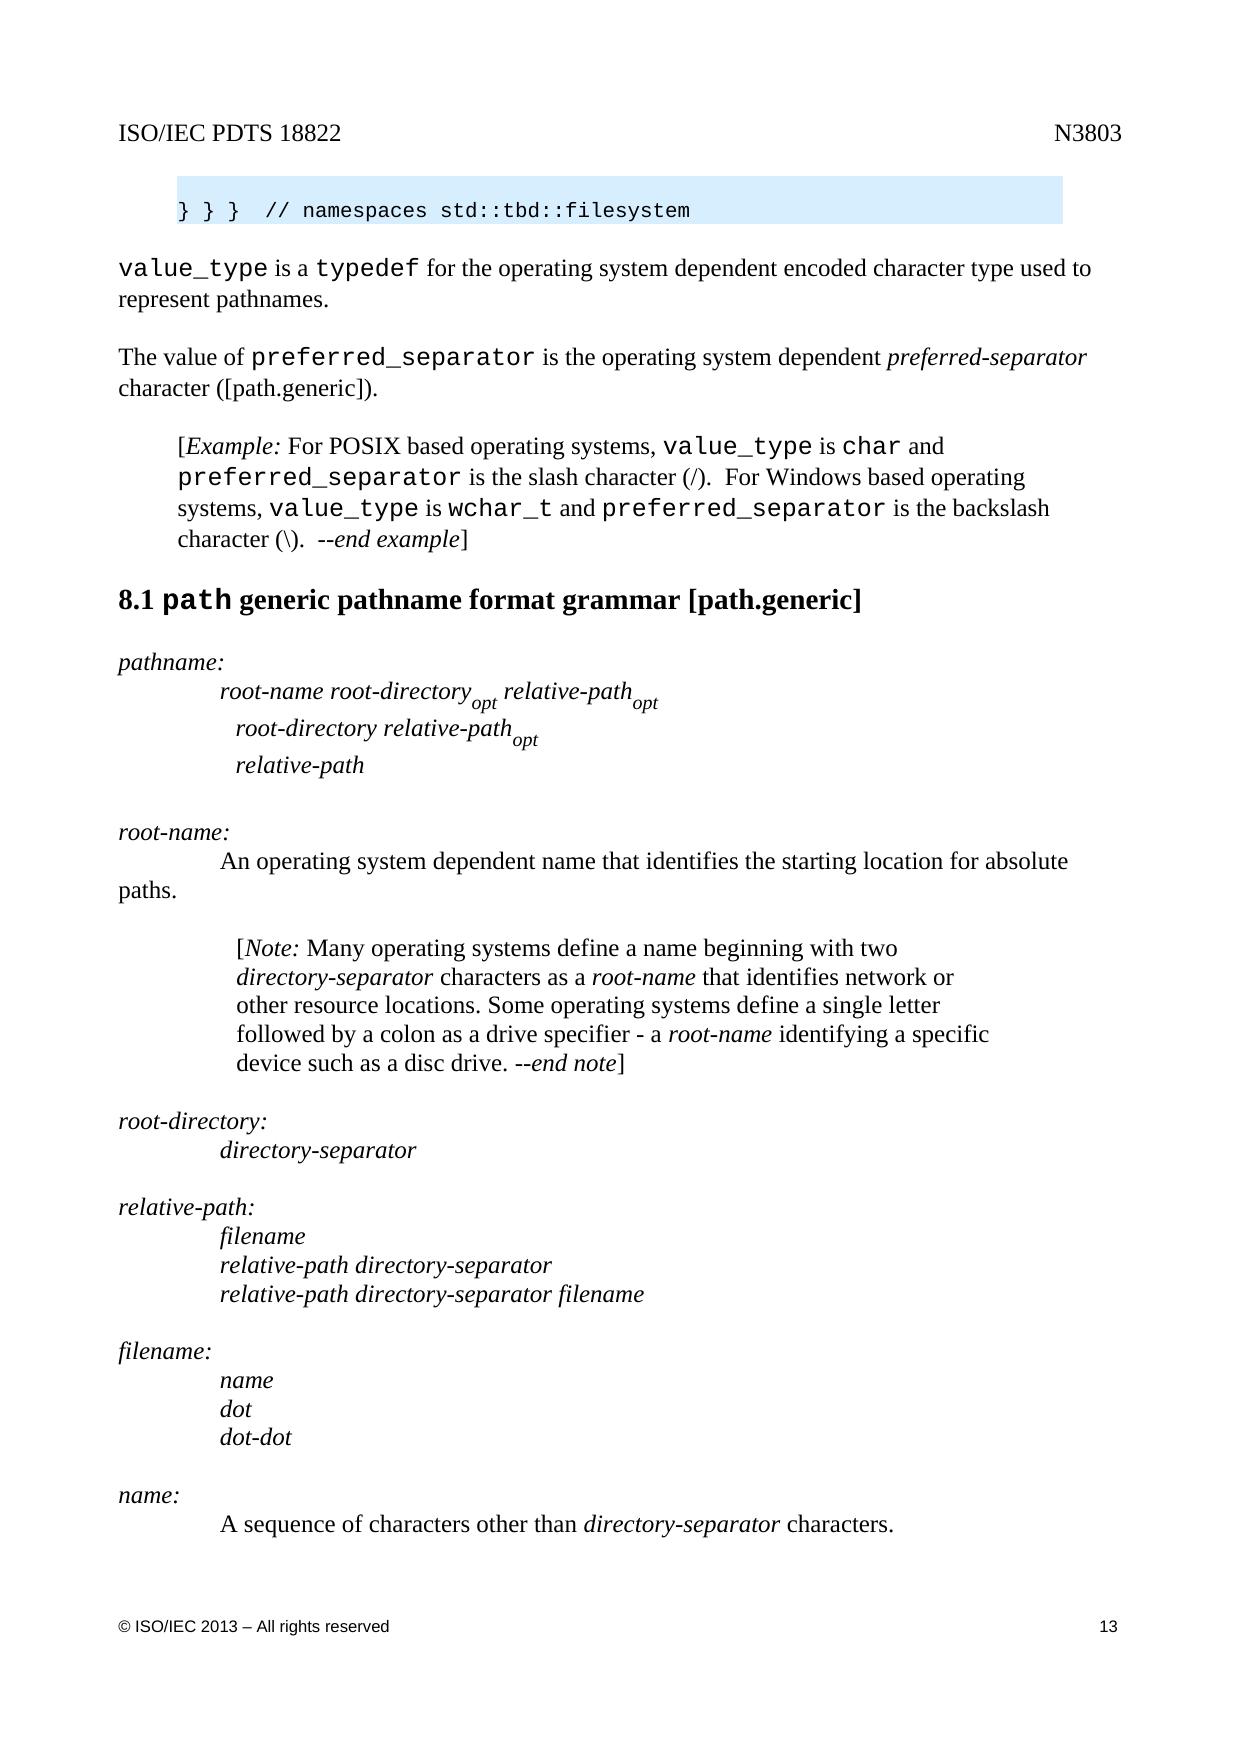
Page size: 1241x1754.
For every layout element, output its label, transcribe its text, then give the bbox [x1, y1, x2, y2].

subtitle 8.1 path generic pathname format grammar [path.generic] [118, 582, 1122, 618]
text [Example: For POSIX based operating systems, value_type is char and preferred_separator is the slash character (/). For Windows based operating systems, value_type is wchar_t and preferred_separator is the backslash character (\). --end example] [177, 431, 1063, 552]
text pathname: root-name root-directoryopt relative-pathopt root-directory relative-pathopt relative-path [118, 647, 1122, 788]
text The value of preferred_separator is the operating system dependent preferred-separator character ([path.generic]). [118, 342, 1122, 402]
text [Note: Many operating systems define a name beginning with two directory-separator characters as a root-name that identifies network or other resource locations. Some operating systems define a single letter followed by a colon as a drive specifier - a root-name identifying a specific device such as a disc drive. --end note] [236, 933, 1004, 1077]
text root-directory: directory-separator relative-path: filename relative-path directory-separator relative-path directory-separator filename filename: name dot dot-dot name: A sequence of characters other than directory-separator characters. [118, 1106, 1122, 1537]
text } } } // namespaces std::tbd::filesystem [177, 200, 1063, 224]
text root-name: An operating system dependent name that identifies the starting location for absolute paths. [118, 817, 1122, 903]
text value_type is a typedef for the operating system dependent encoded character type used to represent pathnames. [118, 253, 1122, 313]
